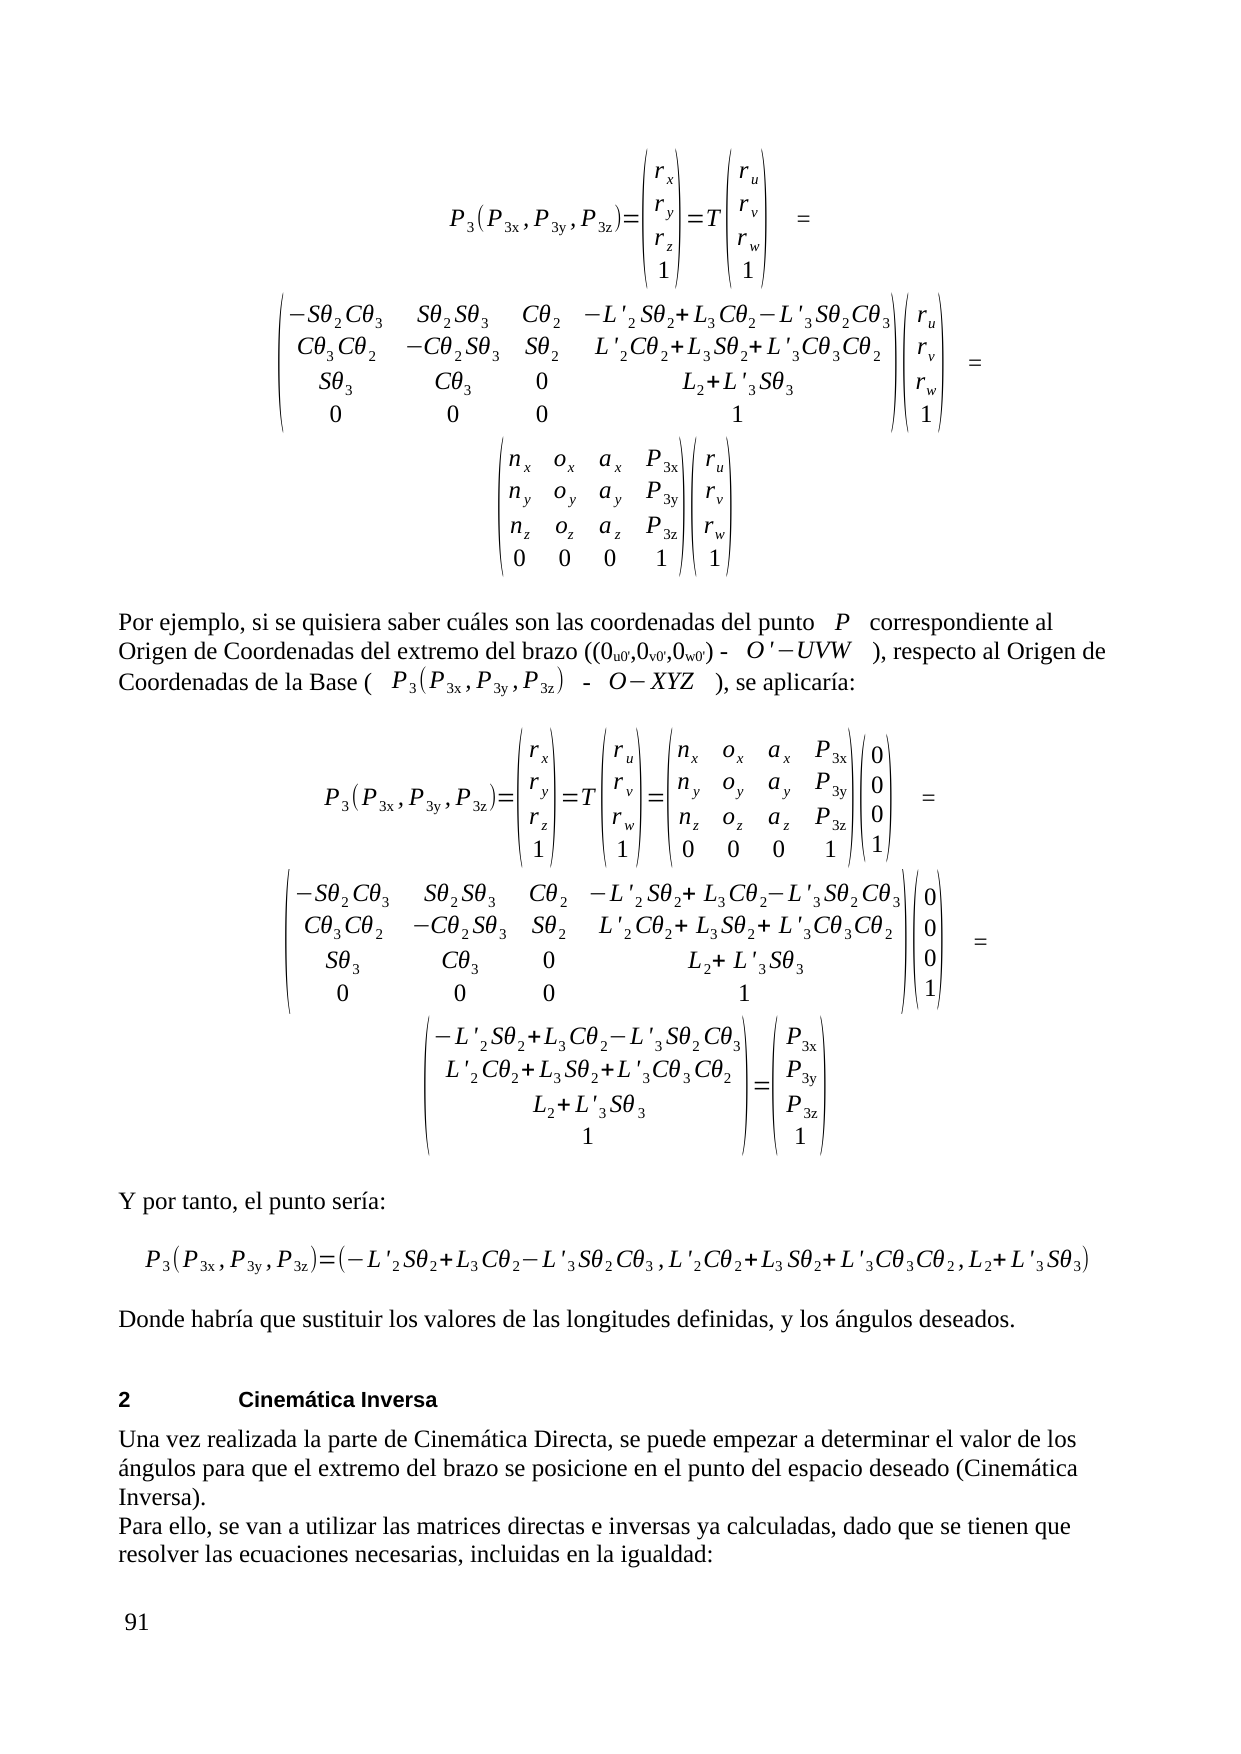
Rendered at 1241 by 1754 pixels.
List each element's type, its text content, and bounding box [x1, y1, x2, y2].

text Para ello, se van a utilizar las matrices directas e inversas ya calculadas, dado que se tienen que resolver las ecuaciones necesarias, incluidas en la igualdad: [118, 1511, 1122, 1568]
text = [118, 726, 1122, 870]
text Donde habría que sustituir los valores de las longitudes definidas, y los ángulos deseados. [118, 1304, 1122, 1333]
text = [118, 291, 1122, 435]
text = [118, 147, 1122, 291]
text Por ejemplo, si se quisiera saber cuáles son las coordenadas del puntocorrespondiente al Origen de Coordenadas del extremo del brazo ((0u0',0v0',0w0') -), respecto al Origen de Coordenadas de la Base (-), se aplicaría: [118, 607, 1122, 697]
text Y por tanto, el punto sería: [118, 1186, 1122, 1215]
subtitle Cinemática Inversa [118, 1387, 1122, 1412]
text = [118, 870, 1122, 1013]
text Una vez realizada la parte de Cinemática Directa, se puede empezar a determinar el valor de los ángulos para que el extremo del brazo se posicione en el punto del espacio deseado (Cinemática Inversa). [118, 1424, 1122, 1511]
